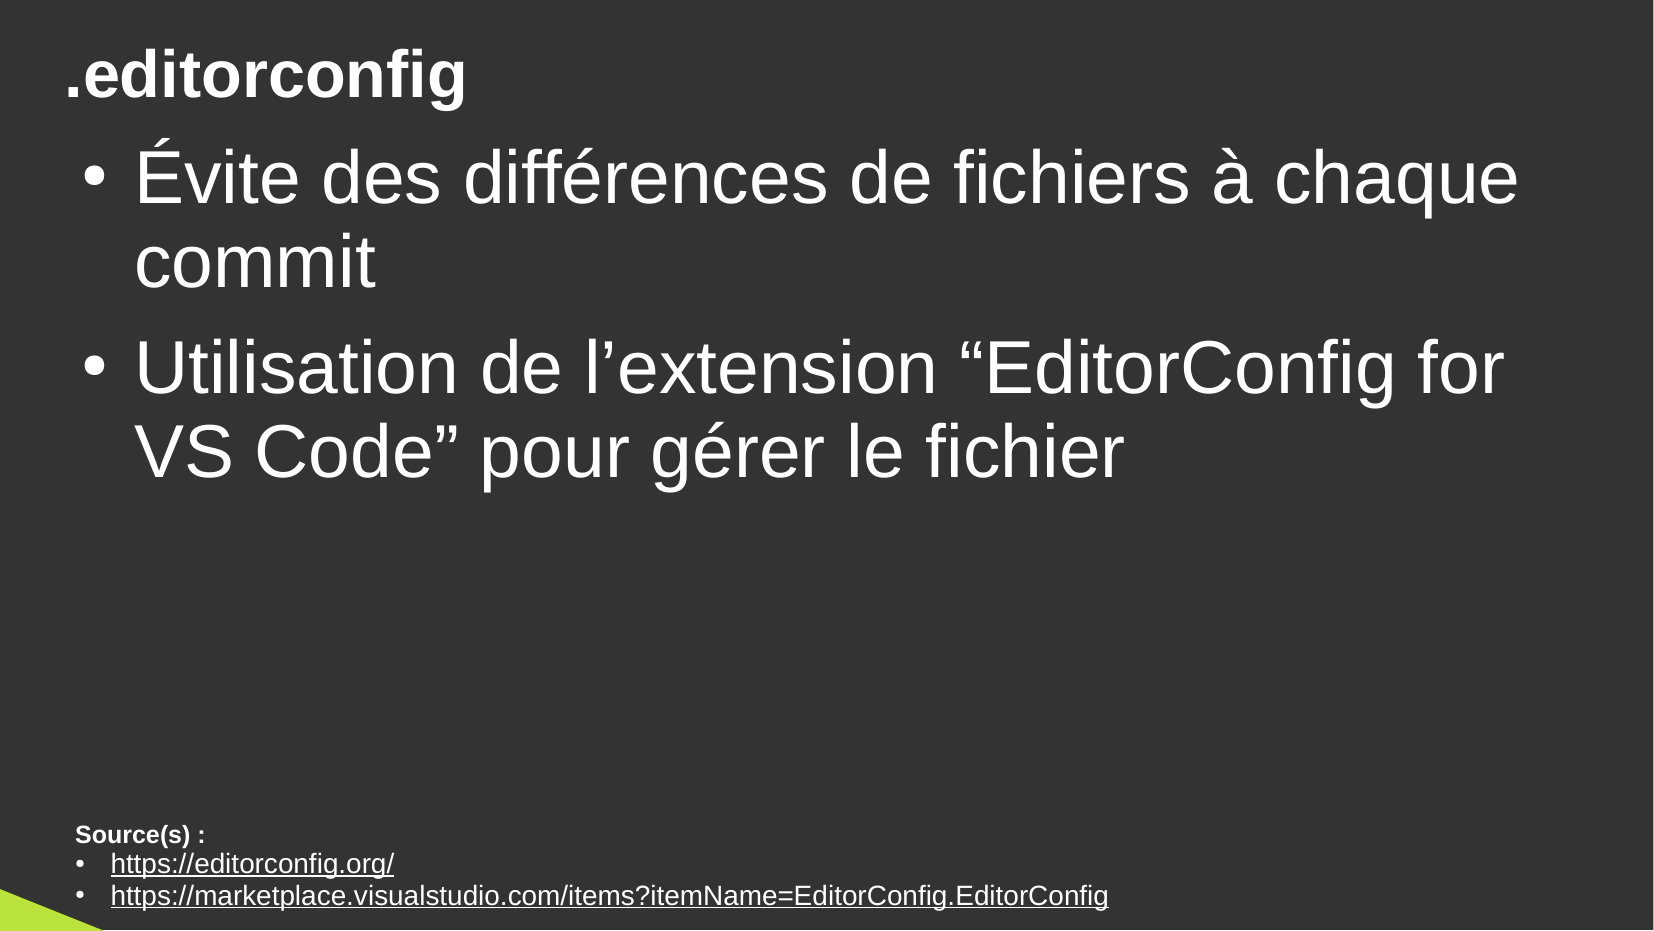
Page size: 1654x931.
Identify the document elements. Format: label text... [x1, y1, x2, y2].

title .editorconfig [64, 37, 1105, 119]
text_box [0, 889, 105, 931]
text_box Source(s) : https://editorconfig.org/ https://marketplace.visualstudio.com/items?itemName=EditorConfig.EditorConfig [60, 809, 1546, 919]
list Évite des différences de fichiers à chaque commit Utilisation de l’extension “EditorConfig for VS Code” pour gérer le fichier [63, 135, 1542, 792]
